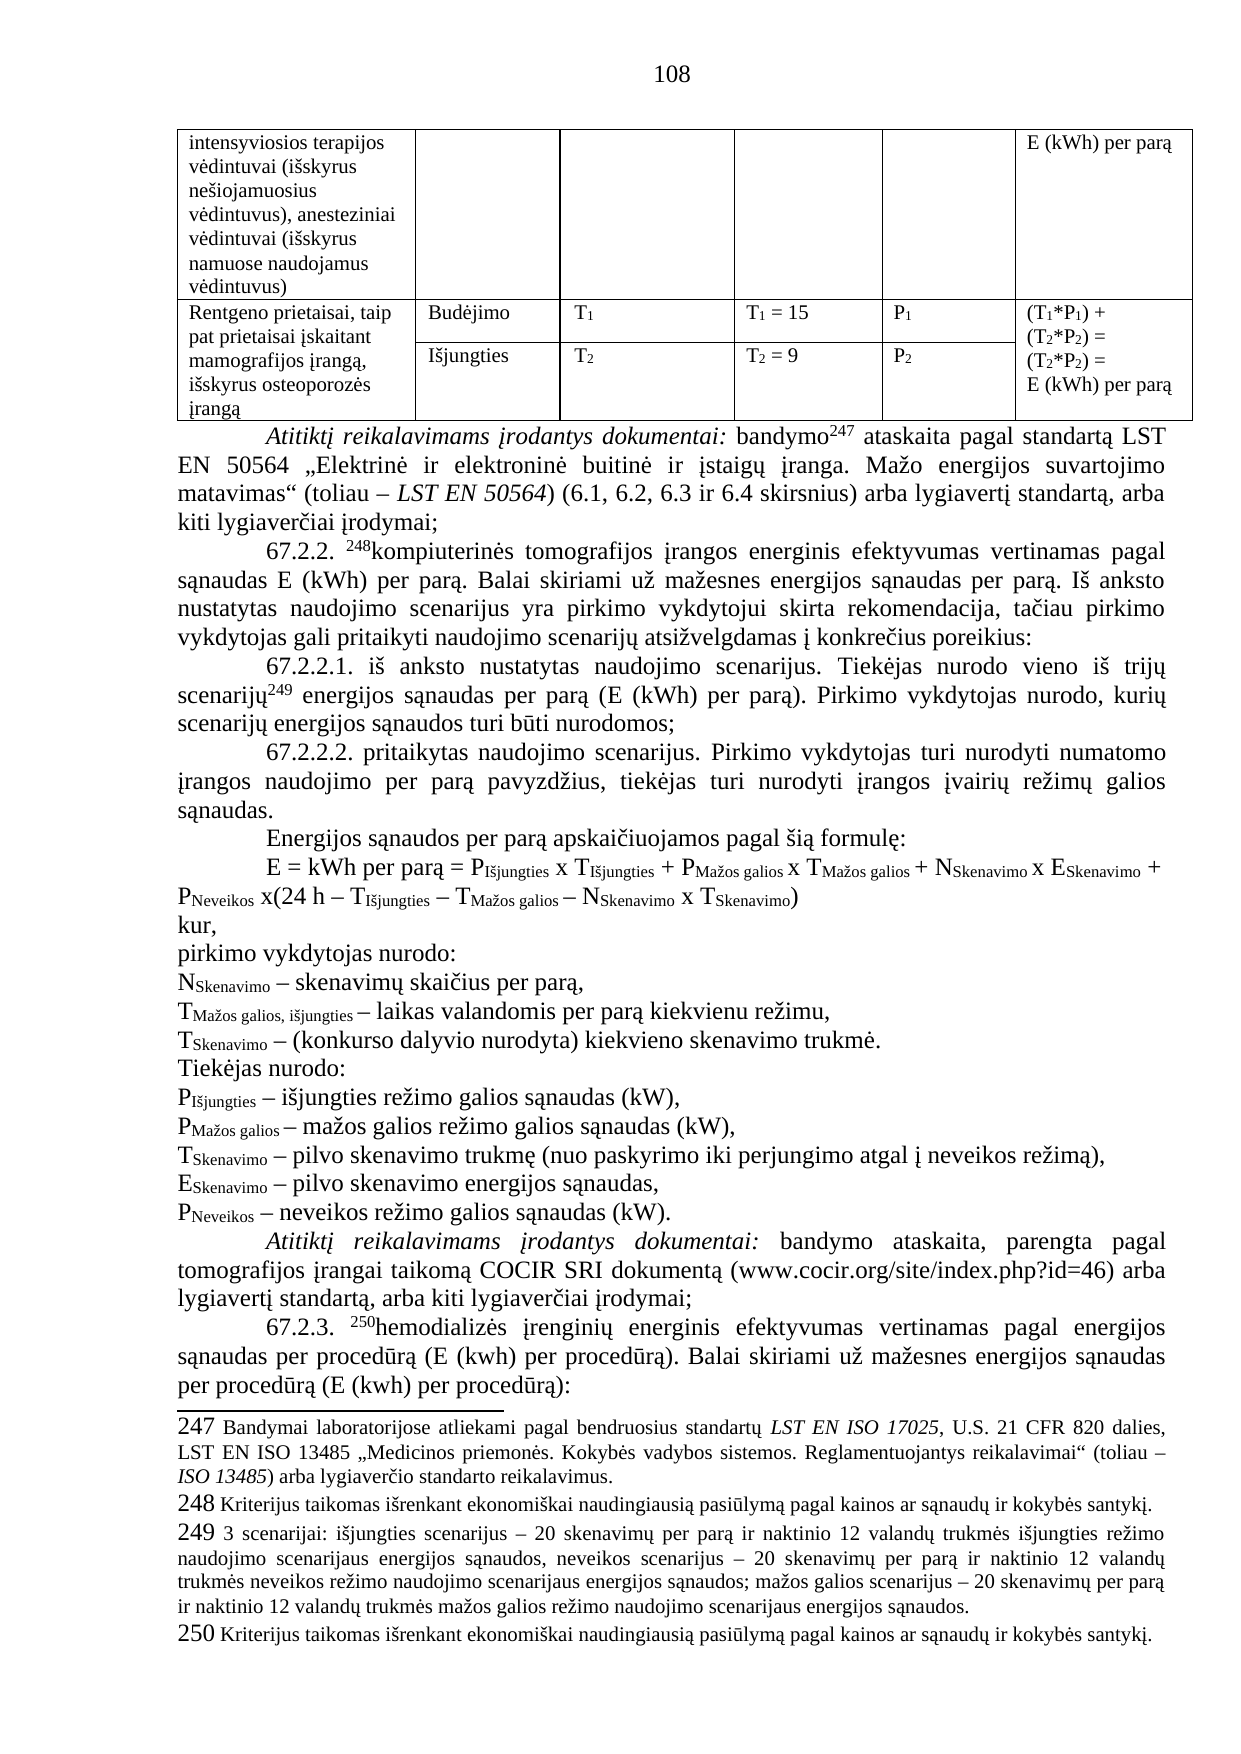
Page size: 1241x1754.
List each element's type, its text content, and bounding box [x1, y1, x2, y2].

table_cell T2 [561, 343, 734, 420]
table_cell T2 = 9 [735, 343, 882, 420]
text TMažos galios, išjungties – laikas valandomis per parą kiekvienu režimu, [177, 996, 1166, 1025]
text pirkimo vykdytojas nurodo: [177, 938, 1166, 967]
text 3 scenarijai: išjungties scenarijus – 20 skenavimų per parą ir naktinio 12 valandų trukmės išjungties režimo naudojimo scenarijaus energijos sąnaudos, neveikos scenarijus – 20 skenavimų per parą ir naktinio 12 valandų trukmės neveikos režimo naudojimo scenarijaus energijos sąnaudos; mažos galios scenarijus – 20 skenavimų per parą ir naktinio 12 valandų trukmės mažos galios režimo naudojimo scenarijaus energijos sąnaudos. [177, 1517, 1166, 1618]
text PIšjungties – išjungties režimo galios sąnaudas (kW), [177, 1082, 1166, 1111]
text Kriterijus taikomas išrenkant ekonomiškai naudingiausią pasiūlymą pagal kainos ar sąnaudų ir kokybės santykį. [177, 1618, 1166, 1646]
table_cell T1 = 15 [735, 300, 882, 342]
text 67.2.2.2. pritaikytas naudojimo scenarijus. Pirkimo vykdytojas turi nurodyti numatomo įrangos naudojimo per parą pavyzdžius, tiekėjas turi nurodyti įrangos įvairių režimų galios sąnaudas. [177, 737, 1166, 823]
text ESkenavimo – pilvo skenavimo energijos sąnaudas, [177, 1168, 1166, 1197]
text NSkenavimo – skenavimų skaičius per parą, [177, 967, 1166, 996]
table_cell T1 [561, 300, 734, 342]
table_cell P1 [883, 300, 1015, 342]
text TSkenavimo – (konkurso dalyvio nurodyta) kiekvieno skenavimo trukmė. [177, 1025, 1166, 1053]
text E = kWh per parą = PIšjungties x TIšjungties + PMažos galios x TMažos galios + NSkenavimo x ESkenavimo + PNeveikos x(24 h – TIšjungties – TMažos galios – NSkenavimo x TSkenavimo) [177, 852, 1166, 910]
table_cell (T1*P1) + (T2*P2) = (T2*P2) = E (kWh) per parą [1016, 300, 1192, 420]
text PMažos galios – mažos galios režimo galios sąnaudas (kW), [177, 1111, 1166, 1140]
text Atitiktį reikalavimams įrodantys dokumentai: bandymo ataskaita, parengta pagal tomografijos įrangai taikomą COCIR SRI dokumentą (www.cocir.org/site/index.php?id=46) arba lygiavertį standartą, arba kiti lygiaverčiai įrodymai; [177, 1226, 1166, 1312]
table_cell [883, 130, 1015, 298]
table_cell Budėjimo [416, 300, 559, 342]
table_cell Išjungties [416, 343, 559, 420]
text Tiekėjas nurodo: [177, 1053, 1166, 1082]
table_cell E (kWh) per parą [1016, 130, 1192, 298]
text TSkenavimo – pilvo skenavimo trukmę (nuo paskyrimo iki perjungimo atgal į neveikos režimą), [177, 1140, 1166, 1168]
text kur, [177, 910, 1166, 938]
text PNeveikos – neveikos režimo galios sąnaudas (kW). [177, 1197, 1166, 1226]
text Bandymai laboratorijose atliekami pagal bendruosius standartų LST EN ISO 17025, U.S. 21 CFR 820 dalies, LST EN ISO 13485 „Medicinos priemonės. Kokybės vadybos sistemos. Reglamentuojantys reikalavimai“ (toliau – ISO 13485) arba lygiaverčio standarto reikalavimus. [177, 1411, 1166, 1488]
table_cell intensyviosios terapijos vėdintuvai (išskyrus nešiojamuosius vėdintuvus), anesteziniai vėdintuvai (išskyrus namuose naudojamus vėdintuvus) [178, 130, 415, 298]
text 67.2.3. hemodializės įrenginių energinis efektyvumas vertinamas pagal energijos sąnaudas per procedūrą (E (kwh) per procedūrą). Balai skiriami už mažesnes energijos sąnaudas per procedūrą (E (kwh) per procedūrą): [177, 1312, 1166, 1398]
table_cell [561, 130, 734, 298]
table_cell [735, 130, 882, 298]
text Atitiktį reikalavimams įrodantys dokumentai: bandymo ataskaita pagal standartą LST EN 50564 „Elektrinė ir elektroninė buitinė ir įstaigų įranga. Mažo energijos suvartojimo matavimas“ (toliau – LST EN 50564) (6.1, 6.2, 6.3 ir 6.4 skirsnius) arba lygiavertį standartą, arba kiti lygiaverčiai įrodymai; [177, 421, 1166, 536]
table_cell P2 [883, 343, 1015, 420]
table_cell [416, 130, 559, 298]
text 67.2.2. kompiuterinės tomografijos įrangos energinis efektyvumas vertinamas pagal sąnaudas E (kWh) per parą. Balai skiriami už mažesnes energijos sąnaudas per parą. Iš anksto nustatytas naudojimo scenarijus yra pirkimo vykdytojui skirta rekomendacija, tačiau pirkimo vykdytojas gali pritaikyti naudojimo scenarijų atsižvelgdamas į konkrečius poreikius: [177, 536, 1166, 651]
text 67.2.2.1. iš anksto nustatytas naudojimo scenarijus. Tiekėjas nurodo vieno iš trijų scenarijų energijos sąnaudas per parą (E (kWh) per parą). Pirkimo vykdytojas nurodo, kurių scenarijų energijos sąnaudos turi būti nurodomos; [177, 651, 1166, 737]
text Kriterijus taikomas išrenkant ekonomiškai naudingiausią pasiūlymą pagal kainos ar sąnaudų ir kokybės santykį. [177, 1488, 1166, 1517]
text Energijos sąnaudos per parą apskaičiuojamos pagal šią formulę: [177, 823, 1166, 852]
table_cell Rentgeno prietaisai, taip pat prietaisai įskaitant mamografijos įrangą, išskyrus osteoporozės įrangą [178, 300, 415, 420]
